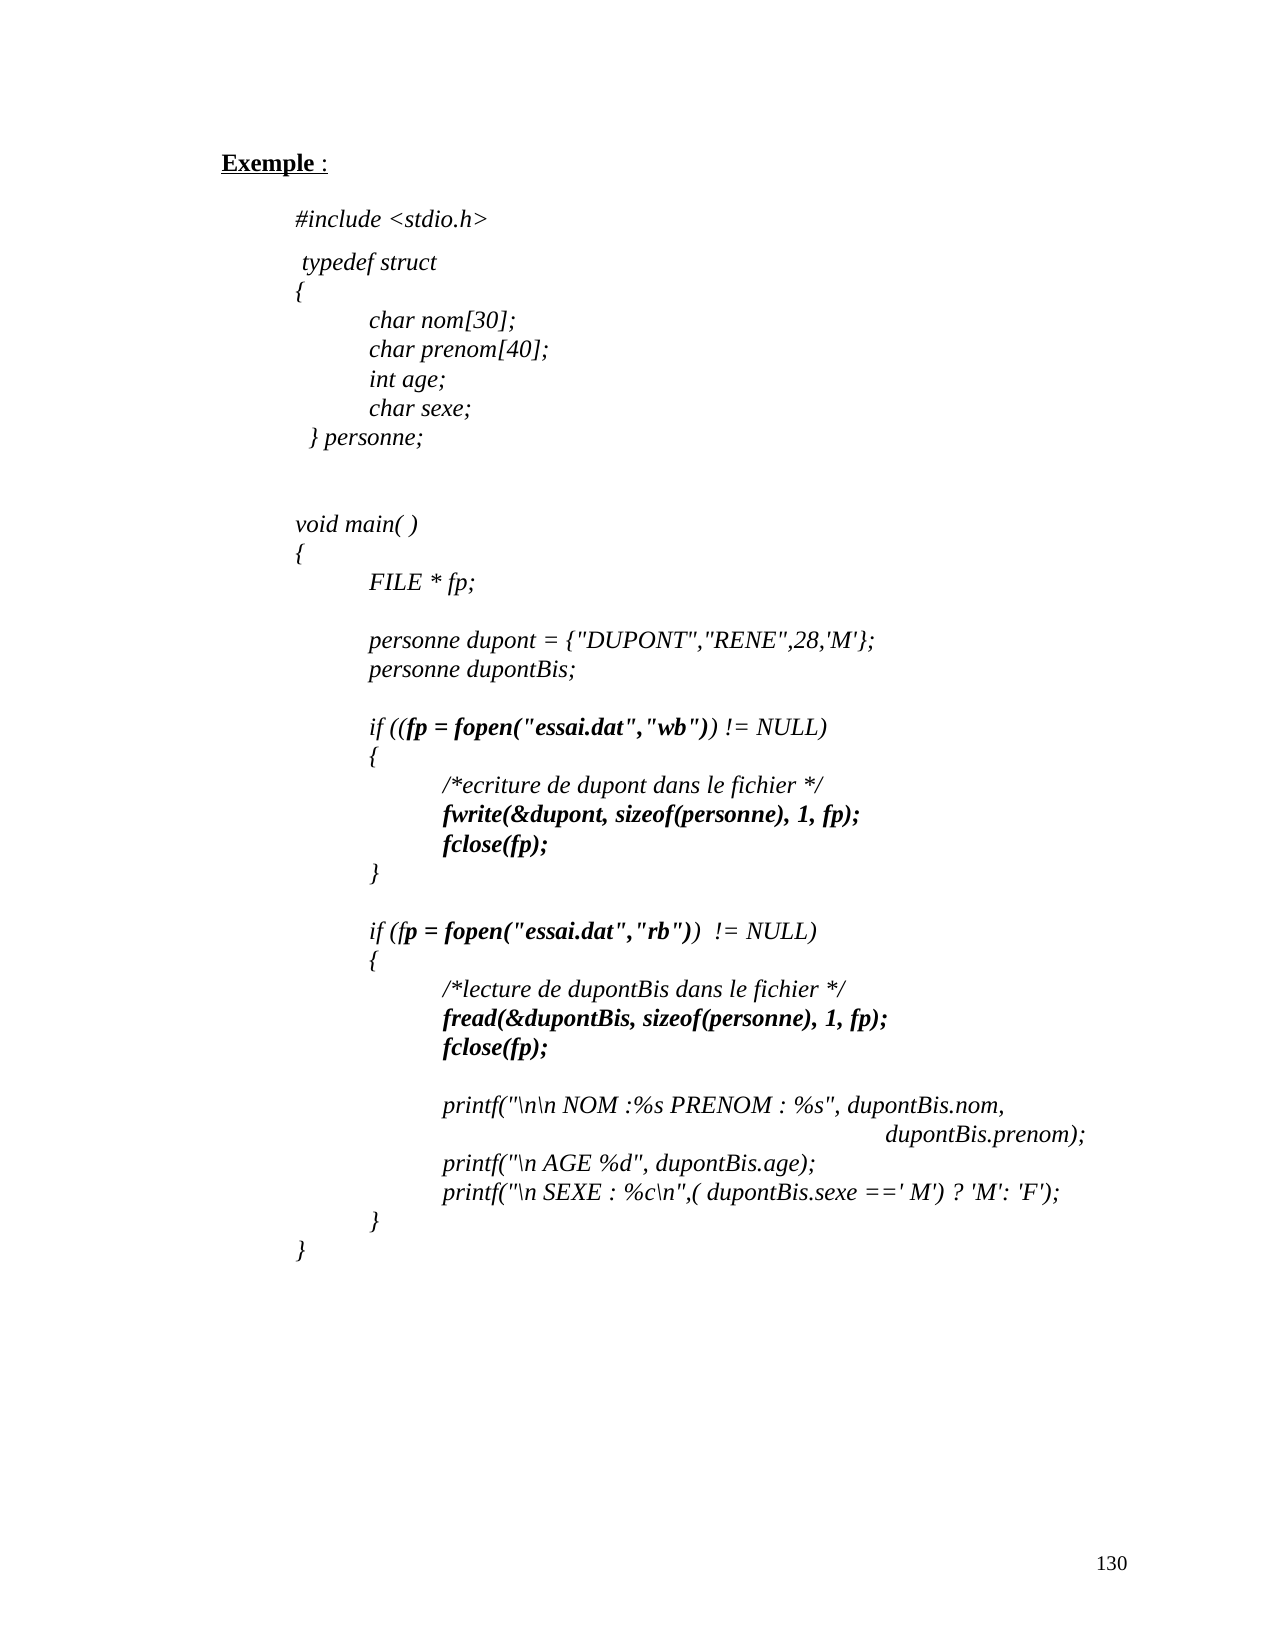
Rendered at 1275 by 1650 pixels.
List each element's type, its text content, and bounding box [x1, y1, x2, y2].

text printf("\n AGE %d", dupontBis.age); [295, 1148, 1127, 1177]
text #include <stdio.h> [295, 204, 1127, 233]
text fclose(fp); [295, 1032, 1127, 1061]
text } [295, 1235, 1127, 1264]
text Exemple : [148, 148, 1127, 177]
text char nom[30]; [295, 305, 1127, 334]
text } [295, 857, 1127, 887]
text FILE * fp; [295, 567, 1127, 596]
text personne dupontBis; [295, 654, 1127, 683]
text { [295, 945, 1127, 974]
text void main( ) [295, 509, 1127, 538]
text personne dupont = {"DUPONT","RENE",28,'M'}; [295, 625, 1127, 654]
text typedef struct [295, 247, 1127, 276]
text { [295, 741, 1127, 770]
text } personne; [295, 422, 1127, 451]
text if ((fp = fopen("essai.dat","wb")) != NULL) [295, 712, 1127, 741]
text char sexe; [295, 392, 1127, 422]
text printf("\n SEXE : %c\n",( dupontBis.sexe ==' M') ? 'M': 'F'); [295, 1177, 1127, 1206]
text int age; [295, 363, 1127, 392]
text fclose(fp); [295, 828, 1127, 857]
text fread(&dupontBis, sizeof(personne), 1, fp); [295, 1003, 1127, 1032]
text } [295, 1206, 1127, 1235]
text printf("\n\n NOM :%s PRENOM : %s", dupontBis.nom, dupontBis.prenom); [295, 1090, 1127, 1148]
text char prenom[40]; [295, 334, 1127, 363]
text { [295, 276, 1127, 305]
text fwrite(&dupont, sizeof(personne), 1, fp); [295, 799, 1127, 828]
text if (fp = fopen("essai.dat","rb")) != NULL) [295, 916, 1127, 945]
text /*ecriture de dupont dans le fichier */ [295, 770, 1127, 799]
text /*lecture de dupontBis dans le fichier */ [295, 974, 1127, 1003]
text { [295, 538, 1127, 567]
